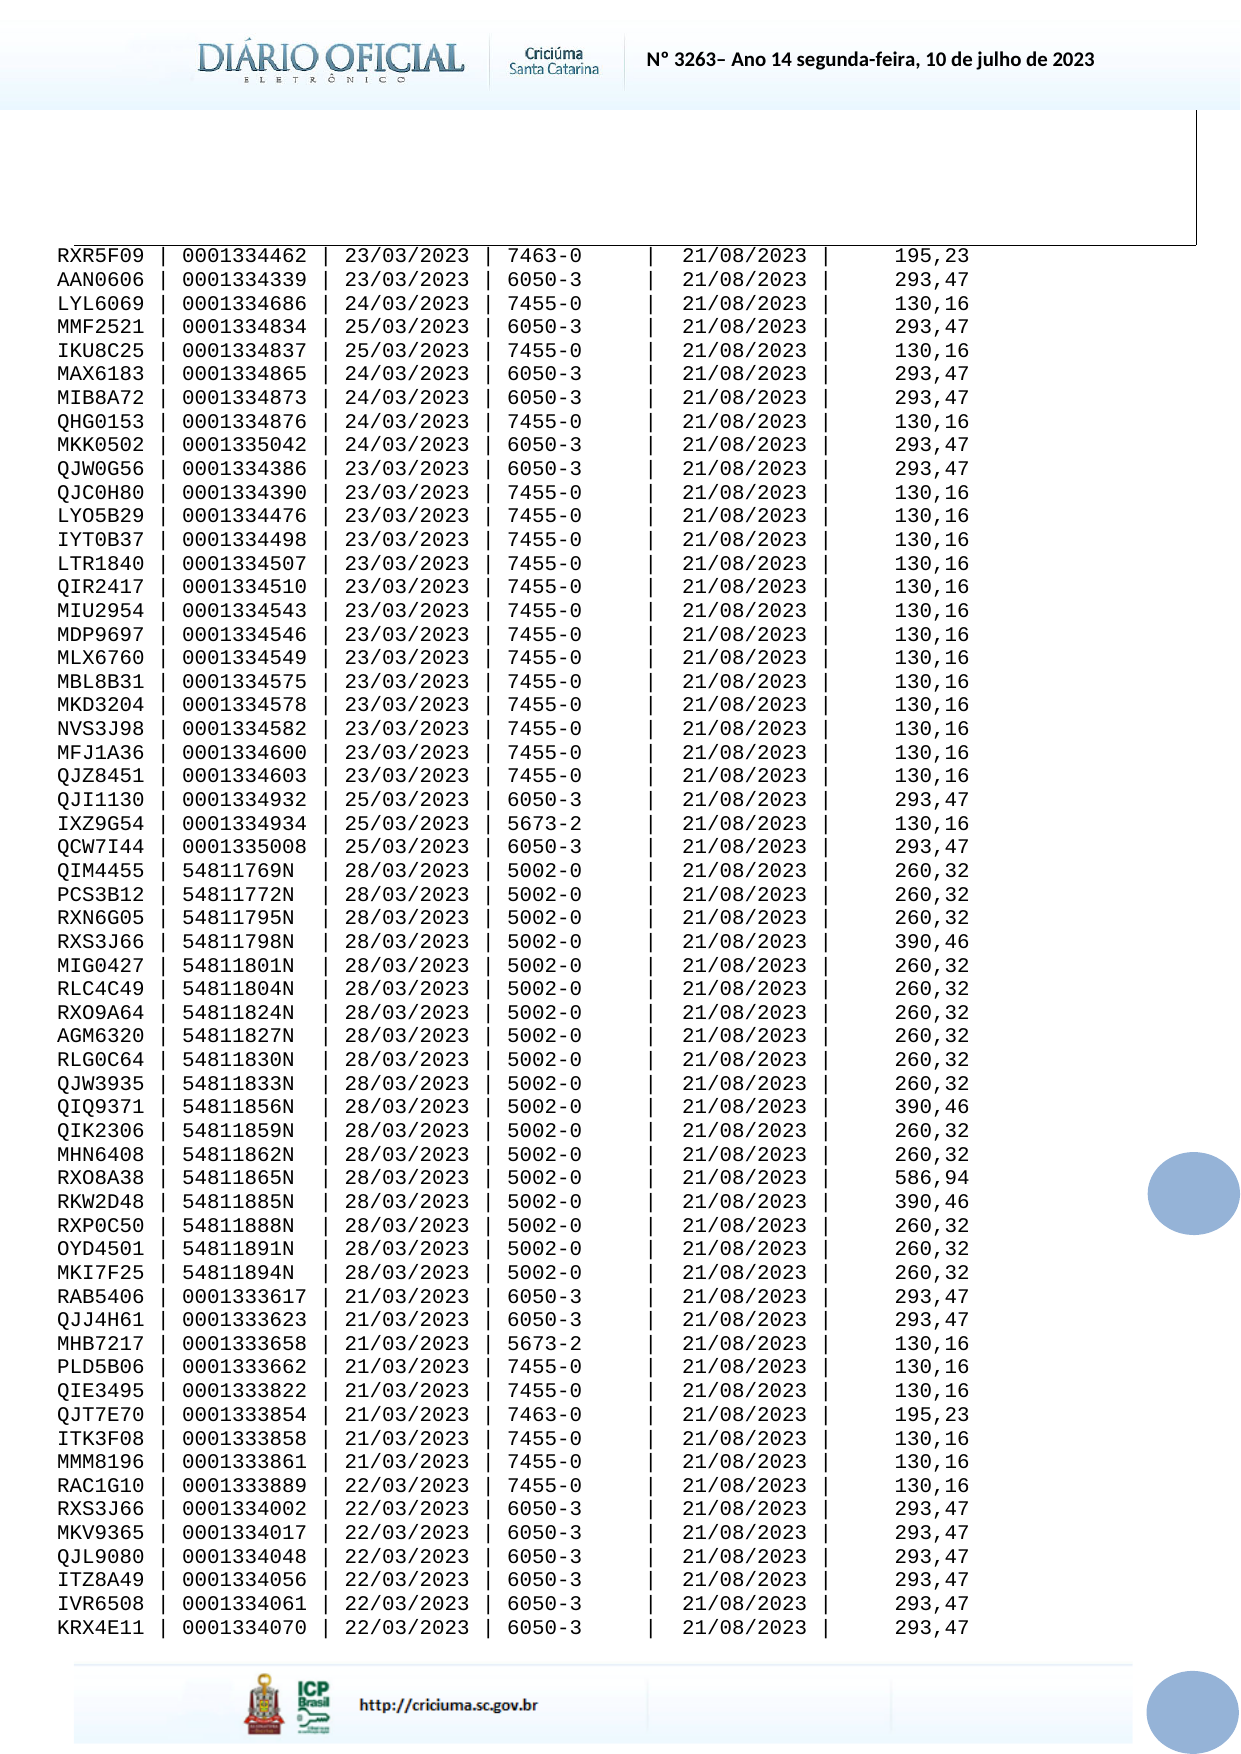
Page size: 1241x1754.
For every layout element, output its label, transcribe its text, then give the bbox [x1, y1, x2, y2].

text RXN6G05 | 54811795N | 28/03/2023 | 5002-0 | 21/08/2023 | 260,32 [44, 907, 1196, 931]
text OYD4501 | 54811891N | 28/03/2023 | 5002-0 | 21/08/2023 | 260,32 [44, 1238, 1196, 1262]
text LYL6069 | 0001334686 | 24/03/2023 | 7455-0 | 21/08/2023 | 130,16 [44, 292, 1196, 316]
text MMM8196 | 0001333861 | 21/03/2023 | 7455-0 | 21/08/2023 | 130,16 [44, 1451, 1196, 1475]
text QIK2306 | 54811859N | 28/03/2023 | 5002-0 | 21/08/2023 | 260,32 [44, 1120, 1196, 1144]
text IKU8C25 | 0001334837 | 25/03/2023 | 7455-0 | 21/08/2023 | 130,16 [44, 340, 1196, 363]
text QJC0H80 | 0001334390 | 23/03/2023 | 7455-0 | 21/08/2023 | 130,16 [44, 482, 1196, 505]
text MDP9697 | 0001334546 | 23/03/2023 | 7455-0 | 21/08/2023 | 130,16 [44, 623, 1196, 647]
text RXS3J66 | 54811798N | 28/03/2023 | 5002-0 | 21/08/2023 | 390,46 [44, 931, 1196, 954]
text QJJ4H61 | 0001333623 | 21/03/2023 | 6050-3 | 21/08/2023 | 293,47 [44, 1309, 1196, 1333]
text QJW0G56 | 0001334386 | 23/03/2023 | 6050-3 | 21/08/2023 | 293,47 [44, 458, 1196, 482]
text IYT0B37 | 0001334498 | 23/03/2023 | 7455-0 | 21/08/2023 | 130,16 [44, 529, 1196, 553]
text RXO9A64 | 54811824N | 28/03/2023 | 5002-0 | 21/08/2023 | 260,32 [44, 1002, 1196, 1026]
text QIQ9371 | 54811856N | 28/03/2023 | 5002-0 | 21/08/2023 | 390,46 [44, 1096, 1196, 1120]
text ITK3F08 | 0001333858 | 21/03/2023 | 7455-0 | 21/08/2023 | 130,16 [44, 1427, 1196, 1451]
text ITZ8A49 | 0001334056 | 22/03/2023 | 6050-3 | 21/08/2023 | 293,47 [44, 1569, 1196, 1593]
text RKW2D48 | 54811885N | 28/03/2023 | 5002-0 | 21/08/2023 | 390,46 [44, 1191, 1153, 1215]
text PLD5B06 | 0001333662 | 21/03/2023 | 7455-0 | 21/08/2023 | 130,16 [44, 1357, 1196, 1380]
text RAB5406 | 0001333617 | 21/03/2023 | 6050-3 | 21/08/2023 | 293,47 [44, 1286, 1196, 1309]
text IXZ9G54 | 0001334934 | 25/03/2023 | 5673-2 | 21/08/2023 | 130,16 [44, 813, 1196, 836]
text RLG0C64 | 54811830N | 28/03/2023 | 5002-0 | 21/08/2023 | 260,32 [44, 1049, 1196, 1073]
text LYO5B29 | 0001334476 | 23/03/2023 | 7455-0 | 21/08/2023 | 130,16 [44, 505, 1196, 529]
text QJL9080 | 0001334048 | 22/03/2023 | 6050-3 | 21/08/2023 | 293,47 [44, 1546, 1196, 1569]
text AAN0606 | 0001334339 | 23/03/2023 | 6050-3 | 21/08/2023 | 293,47 [44, 269, 1196, 292]
text MIU2954 | 0001334543 | 23/03/2023 | 7455-0 | 21/08/2023 | 130,16 [44, 600, 1196, 623]
text NVS3J98 | 0001334582 | 23/03/2023 | 7455-0 | 21/08/2023 | 130,16 [44, 718, 1196, 742]
text QJW3935 | 54811833N | 28/03/2023 | 5002-0 | 21/08/2023 | 260,32 [44, 1073, 1196, 1096]
text MKK0502 | 0001335042 | 24/03/2023 | 6050-3 | 21/08/2023 | 293,47 [44, 434, 1196, 458]
text KRX4E11 | 0001334070 | 22/03/2023 | 6050-3 | 21/08/2023 | 293,47 [44, 1617, 1196, 1640]
text QIM4455 | 54811769N | 28/03/2023 | 5002-0 | 21/08/2023 | 260,32 [44, 860, 1196, 884]
text RLC4C49 | 54811804N | 28/03/2023 | 5002-0 | 21/08/2023 | 260,32 [44, 978, 1196, 1002]
text MLX6760 | 0001334549 | 23/03/2023 | 7455-0 | 21/08/2023 | 130,16 [44, 647, 1196, 671]
text MKV9365 | 0001334017 | 22/03/2023 | 6050-3 | 21/08/2023 | 293,47 [44, 1522, 1196, 1546]
text MMF2521 | 0001334834 | 25/03/2023 | 6050-3 | 21/08/2023 | 293,47 [44, 316, 1196, 340]
text RXO8A38 | 54811865N | 28/03/2023 | 5002-0 | 21/08/2023 | 586,94 [44, 1167, 1157, 1191]
text RAC1G10 | 0001333889 | 22/03/2023 | 7455-0 | 21/08/2023 | 130,16 [44, 1475, 1196, 1498]
text QIR2417 | 0001334510 | 23/03/2023 | 7455-0 | 21/08/2023 | 130,16 [44, 576, 1196, 600]
text QJZ8451 | 0001334603 | 23/03/2023 | 7455-0 | 21/08/2023 | 130,16 [44, 765, 1196, 789]
text LTR1840 | 0001334507 | 23/03/2023 | 7455-0 | 21/08/2023 | 130,16 [44, 553, 1196, 576]
text MHB7217 | 0001333658 | 21/03/2023 | 5673-2 | 21/08/2023 | 130,16 [44, 1333, 1196, 1357]
text MAX6183 | 0001334865 | 24/03/2023 | 6050-3 | 21/08/2023 | 293,47 [44, 363, 1196, 387]
text RXS3J66 | 0001334002 | 22/03/2023 | 6050-3 | 21/08/2023 | 293,47 [44, 1498, 1196, 1522]
text AGM6320 | 54811827N | 28/03/2023 | 5002-0 | 21/08/2023 | 260,32 [44, 1026, 1196, 1049]
text MIB8A72 | 0001334873 | 24/03/2023 | 6050-3 | 21/08/2023 | 293,47 [44, 387, 1196, 411]
text MHN6408 | 54811862N | 28/03/2023 | 5002-0 | 21/08/2023 | 260,32 [44, 1144, 1196, 1167]
text QHG0153 | 0001334876 | 24/03/2023 | 7455-0 | 21/08/2023 | 130,16 [44, 411, 1196, 434]
text PCS3B12 | 54811772N | 28/03/2023 | 5002-0 | 21/08/2023 | 260,32 [44, 884, 1196, 907]
text QCW7I44 | 0001335008 | 25/03/2023 | 6050-3 | 21/08/2023 | 293,47 [44, 836, 1196, 860]
text MKD3204 | 0001334578 | 23/03/2023 | 7455-0 | 21/08/2023 | 130,16 [44, 694, 1196, 718]
text MIG0427 | 54811801N | 28/03/2023 | 5002-0 | 21/08/2023 | 260,32 [44, 954, 1196, 978]
text QIE3495 | 0001333822 | 21/03/2023 | 7455-0 | 21/08/2023 | 130,16 [44, 1380, 1196, 1404]
text QJI1130 | 0001334932 | 25/03/2023 | 6050-3 | 21/08/2023 | 293,47 [44, 789, 1196, 813]
text MBL8B31 | 0001334575 | 23/03/2023 | 7455-0 | 21/08/2023 | 130,16 [44, 671, 1196, 694]
text MKI7F25 | 54811894N | 28/03/2023 | 5002-0 | 21/08/2023 | 260,32 [44, 1262, 1196, 1286]
text QJT7E70 | 0001333854 | 21/03/2023 | 7463-0 | 21/08/2023 | 195,23 [44, 1404, 1196, 1427]
text RXR5F09 | 0001334462 | 23/03/2023 | 7463-0 | 21/08/2023 | 195,23 [44, 245, 1196, 269]
text RXP0C50 | 54811888N | 28/03/2023 | 5002-0 | 21/08/2023 | 260,32 [44, 1215, 1196, 1238]
text MFJ1A36 | 0001334600 | 23/03/2023 | 7455-0 | 21/08/2023 | 130,16 [44, 742, 1196, 765]
text IVR6508 | 0001334061 | 22/03/2023 | 6050-3 | 21/08/2023 | 293,47 [44, 1593, 1196, 1617]
